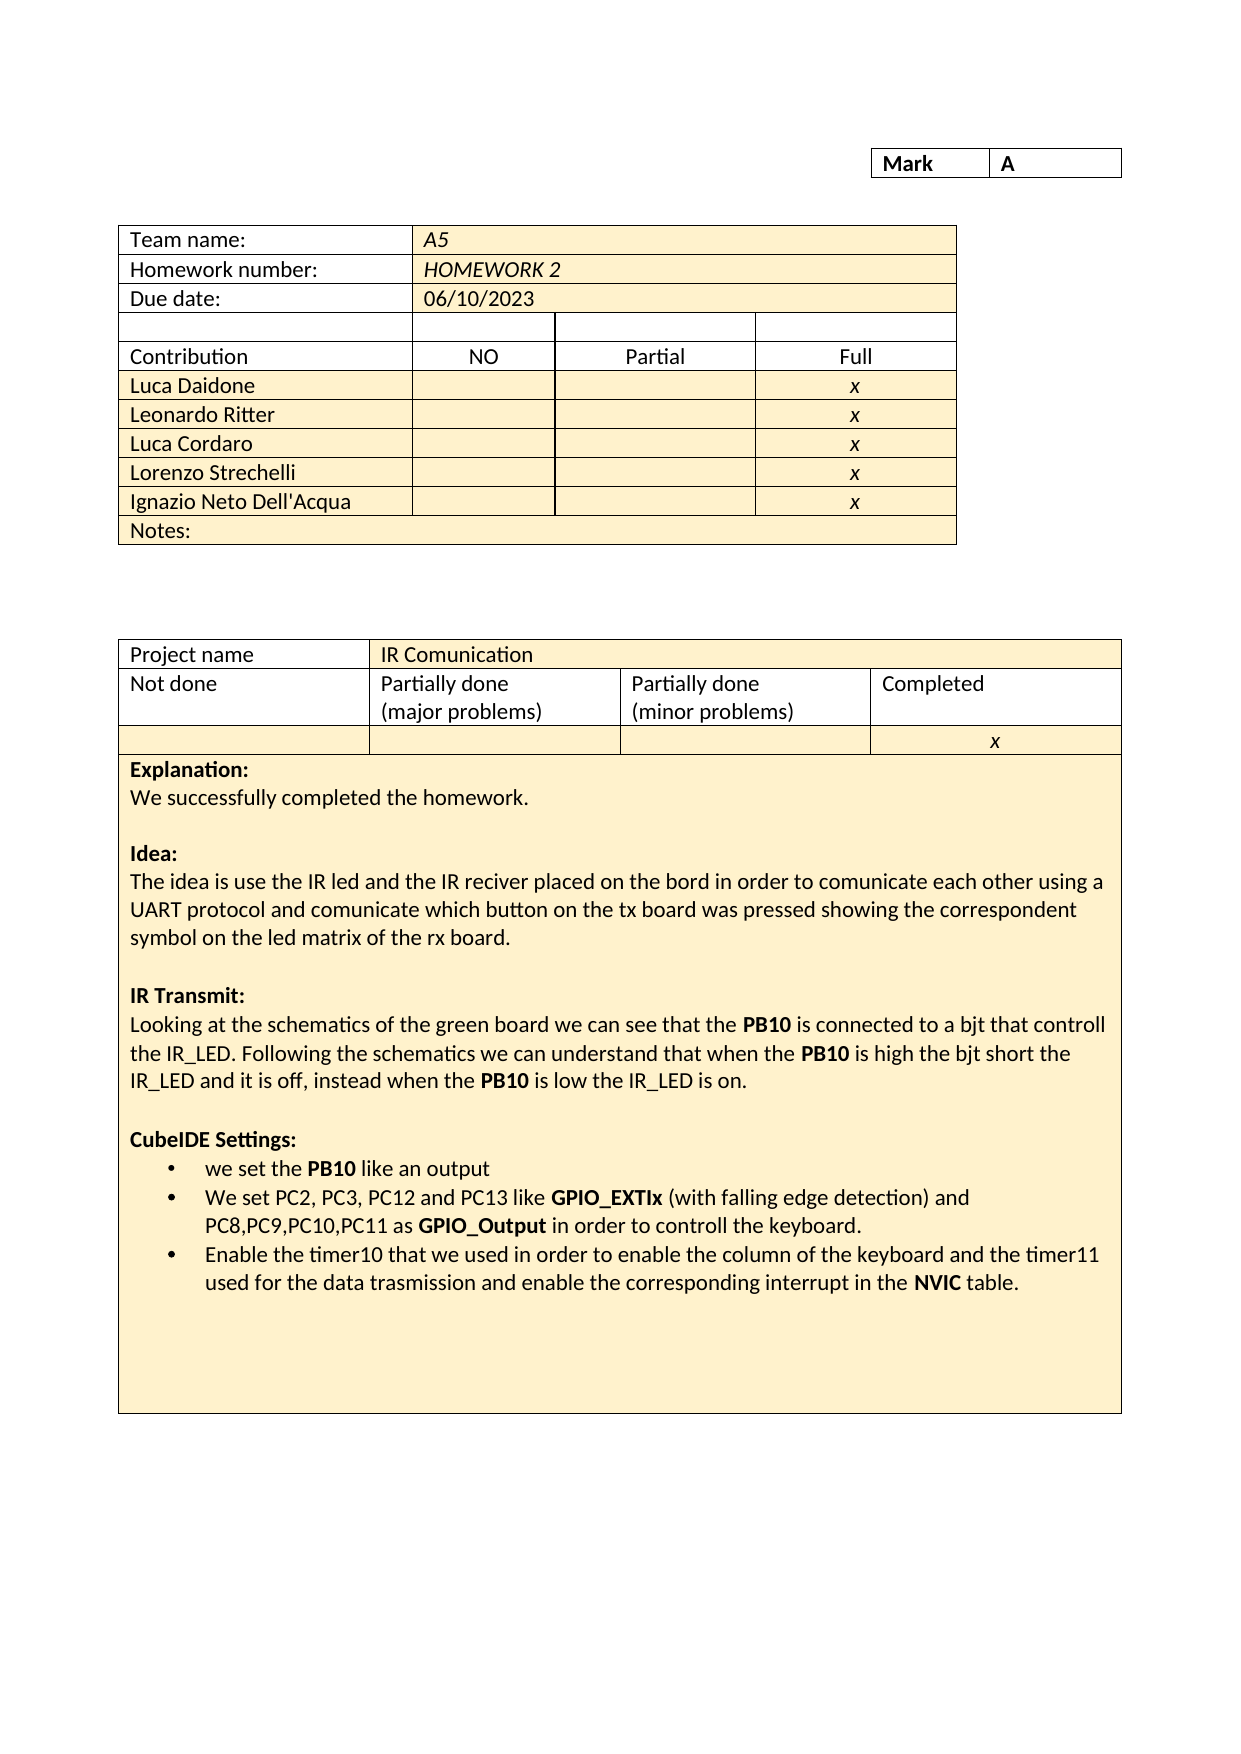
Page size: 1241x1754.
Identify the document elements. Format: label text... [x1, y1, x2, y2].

table_cell [413, 487, 554, 515]
table_cell Contribution [119, 342, 412, 370]
table_cell Partially done (major problems) [370, 669, 620, 725]
table_cell Explanation: We successfully completed the homework. Idea: The idea is use the IR led and the IR reciver placed on the bord in order to comunicate each other using a UART protocol and comunicate which button on the tx board was pressed showing the correspondent symbol on the led matrix of the rx board. IR Transmit: Looking at the schematics of the green board we can see that the PB10 is connected to a bjt that controll the IR_LED. Following the schematics we can understand that when the PB10 is high the bjt short the IR_LED and it is off, instead when the PB10 is low the IR_LED is on. CubeIDE Settings: we set the PB10 like an output We set PC2, PC3, PC12 and PC13 like GPIO_EXTIx (with falling edge detection) and PC8,PC9,PC10,PC11 as GPIO_Output in order to controll the keyboard. Enable the timer10 that we used in order to enable the column of the keyboard and the timer11 used for the data trasmission and enable the corresponding interrupt in the NVIC table. [119, 755, 1121, 1413]
table_cell Luca Daidone [119, 371, 412, 399]
table_cell [556, 487, 755, 515]
table_header Team name: [119, 226, 412, 254]
table_cell [556, 400, 755, 428]
table_cell HOMEWORK 2 [413, 255, 956, 283]
table_cell x [756, 429, 956, 457]
table_cell [413, 313, 554, 341]
table_cell Homework number: [119, 255, 412, 283]
table_cell [756, 313, 956, 341]
table_cell x [756, 400, 956, 428]
table_cell [556, 313, 755, 341]
table_cell x [756, 458, 956, 486]
table_cell Partial [556, 342, 755, 370]
table_cell x [756, 371, 956, 399]
table_cell [621, 726, 870, 754]
table_cell x [756, 487, 956, 515]
table_cell [556, 371, 755, 399]
table_cell Leonardo Ritter [119, 400, 412, 428]
table_cell Partially done (minor problems) [621, 669, 870, 725]
table_cell [413, 371, 554, 399]
table_cell [413, 400, 554, 428]
table_cell NO [413, 342, 554, 370]
table_cell Notes: [119, 516, 956, 544]
table_header Project name [119, 640, 369, 668]
table_header IR Comunication [370, 640, 1121, 668]
table_header A [990, 149, 1121, 177]
table_cell [119, 726, 369, 754]
table_cell Lorenzo Strechelli [119, 458, 412, 486]
table_cell [556, 458, 755, 486]
table_cell Completed [871, 669, 1121, 725]
table_cell [370, 726, 620, 754]
table_cell Full [756, 342, 956, 370]
table_cell Not done [119, 669, 369, 725]
table_cell Luca Cordaro [119, 429, 412, 457]
table_cell [119, 313, 412, 341]
table_cell Ignazio Neto Dell'Acqua [119, 487, 412, 515]
table_cell Due date: [119, 284, 412, 312]
table_cell 06/10/2023 [413, 284, 956, 312]
table_cell [556, 429, 755, 457]
table_header Mark [872, 149, 989, 177]
table_cell x [871, 726, 1121, 754]
table_header A5 [413, 226, 956, 254]
table_cell [413, 429, 554, 457]
table_cell [413, 458, 554, 486]
